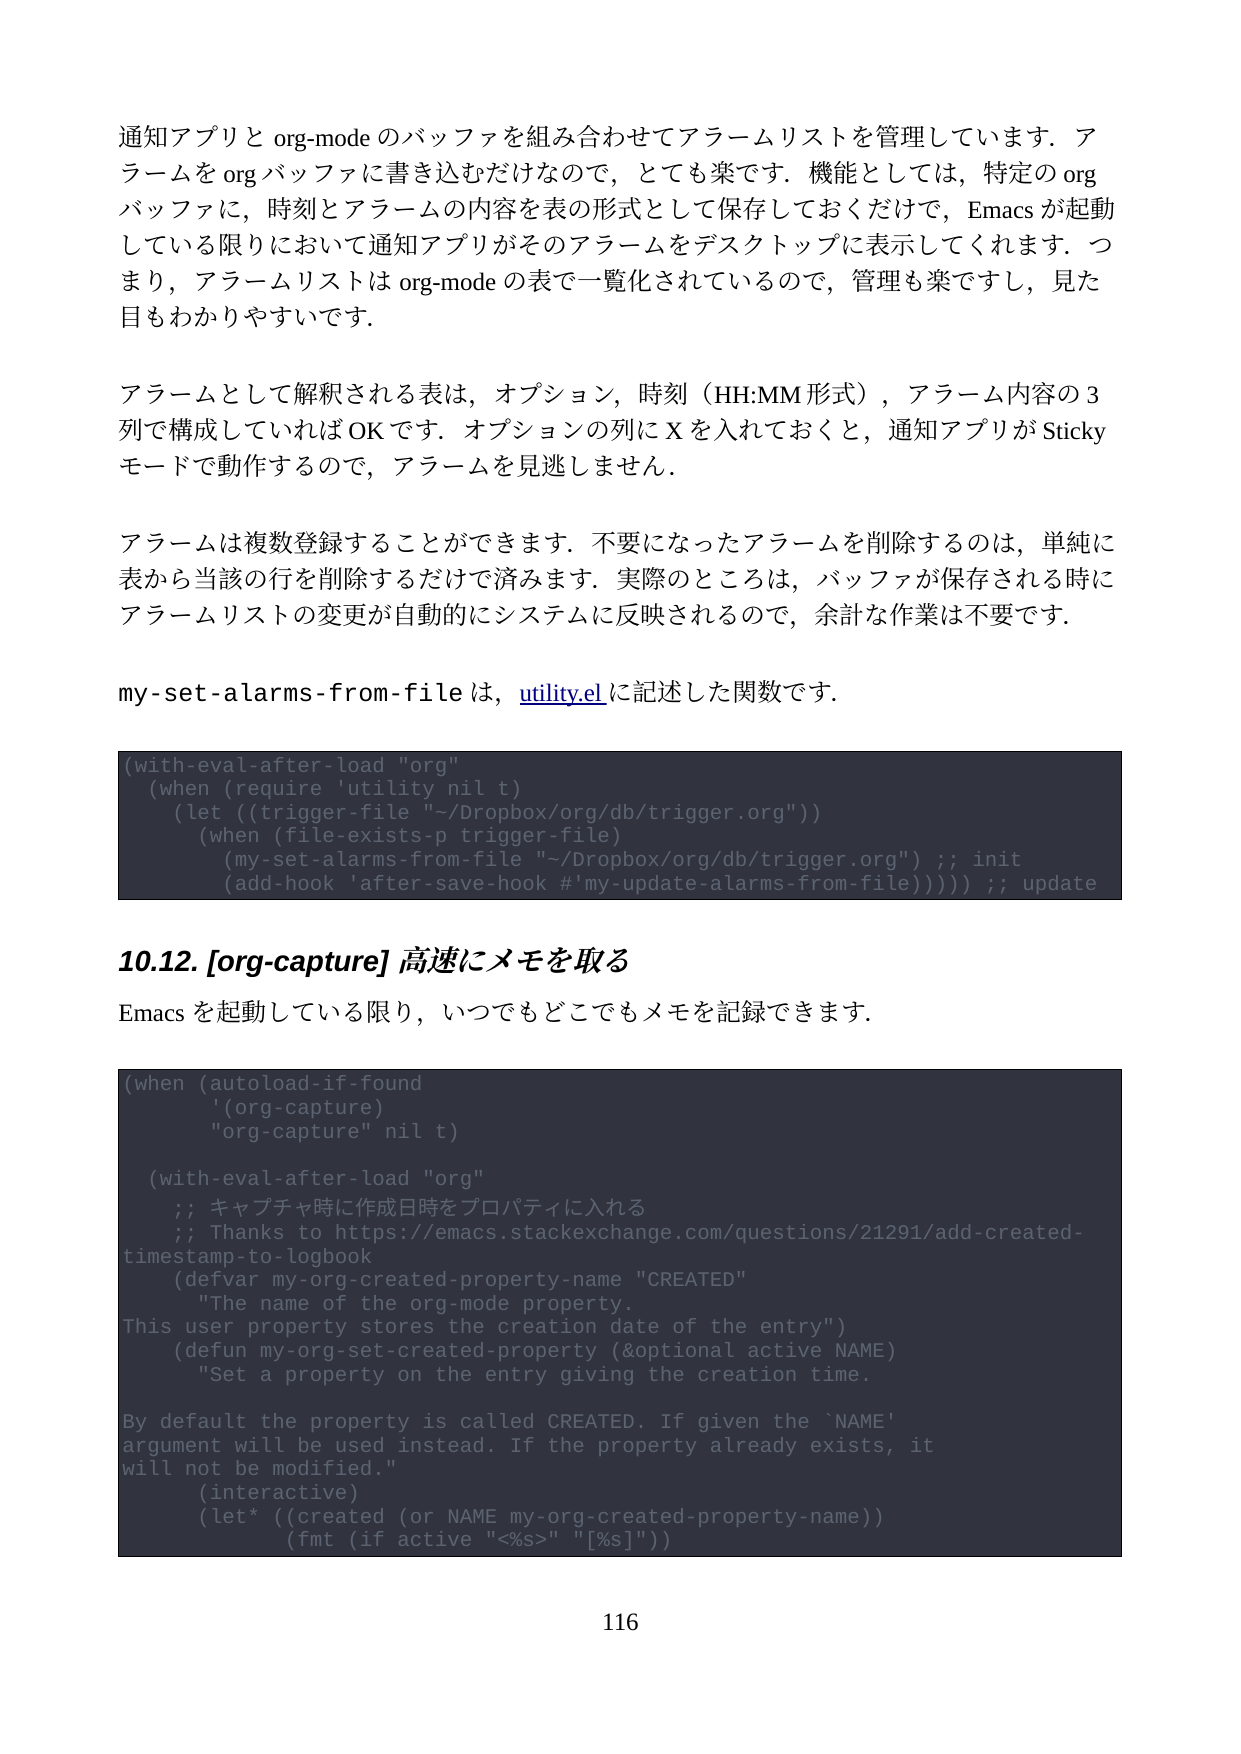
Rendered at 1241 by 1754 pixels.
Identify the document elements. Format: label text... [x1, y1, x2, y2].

text アラームとして解釈される表は，オプション，時刻（HH:MM形式），アラーム内容の3列で構成していればOKです．オプションの列にXを入れておくと，通知アプリがStickyモードで動作するので，アラームを見逃しません． [118, 375, 1122, 512]
text ;; キャプチャ時に作成日時をプロパティに入れる [119, 1188, 1121, 1218]
text (fmt (if active "<%s>" "[%s]")) [119, 1525, 1121, 1556]
text "Set a property on the entry giving the creation time. [119, 1360, 1121, 1383]
subtitle [org-capture] 高速にメモを取る [118, 938, 1122, 980]
text (when (autoload-if-found [119, 1070, 1121, 1093]
text Emacs を起動している限り，いつでもどこでもメモを記録できます． [118, 992, 1122, 1057]
text (defvar my-org-created-property-name "CREATED" [119, 1265, 1121, 1289]
text (let* ((created (or NAME my-org-created-property-name)) [119, 1502, 1121, 1525]
text This user property stores the creation date of the entry") [119, 1313, 1121, 1336]
text "org-capture" nil t) [119, 1117, 1121, 1140]
text (interactive) [119, 1478, 1121, 1502]
text (add-hook 'after-save-hook #'my-update-alarms-from-file))))) ;; update [119, 869, 1121, 899]
text 通知アプリと org-mode のバッファを組み合わせてアラームリストを管理しています．アラームをorgバッファに書き込むだけなので，とても楽です．機能としては，特定のorgバッファに，時刻とアラームの内容を表の形式として保存しておくだけで，Emacs が起動している限りにおいて通知アプリがそのアラームをデスクトップに表示してくれます．つまり，アラームリストは org-mode の表で一覧化されているので，管理も楽ですし，見た目もわかりやすいです． [118, 118, 1122, 362]
text By default the property is called CREATED. If given the `NAME' [119, 1407, 1121, 1431]
text "The name of the org-mode property. [119, 1289, 1121, 1313]
text (defun my-org-set-created-property (&optional active NAME) [119, 1336, 1121, 1360]
text will not be modified." [119, 1454, 1121, 1478]
text (with-eval-after-load "org" [119, 1164, 1121, 1188]
text ;; Thanks to https://emacs.stackexchange.com/questions/21291/add-created-timestamp-to-logbook [119, 1218, 1121, 1265]
text argument will be used instead. If the property already exists, it [119, 1431, 1121, 1454]
text アラームは複数登録することができます．不要になったアラームを削除するのは，単純に表から当該の行を削除するだけで済みます．実際のところは，バッファが保存される時にアラームリストの変更が自動的にシステムに反映されるので，余計な作業は不要です． [118, 524, 1122, 661]
text (when (require 'utility nil t) [119, 774, 1121, 798]
text (let ((trigger-file "~/Dropbox/org/db/trigger.org")) [119, 798, 1121, 822]
text (with-eval-after-load "org" [119, 752, 1121, 774]
text (when (file-exists-p trigger-file) [119, 822, 1121, 845]
text '(org-capture) [119, 1093, 1121, 1117]
text my-set-alarms-from-file は，utility.elに記述した関数です． [118, 673, 1122, 738]
text (my-set-alarms-from-file "~/Dropbox/org/db/trigger.org") ;; init [119, 845, 1121, 869]
